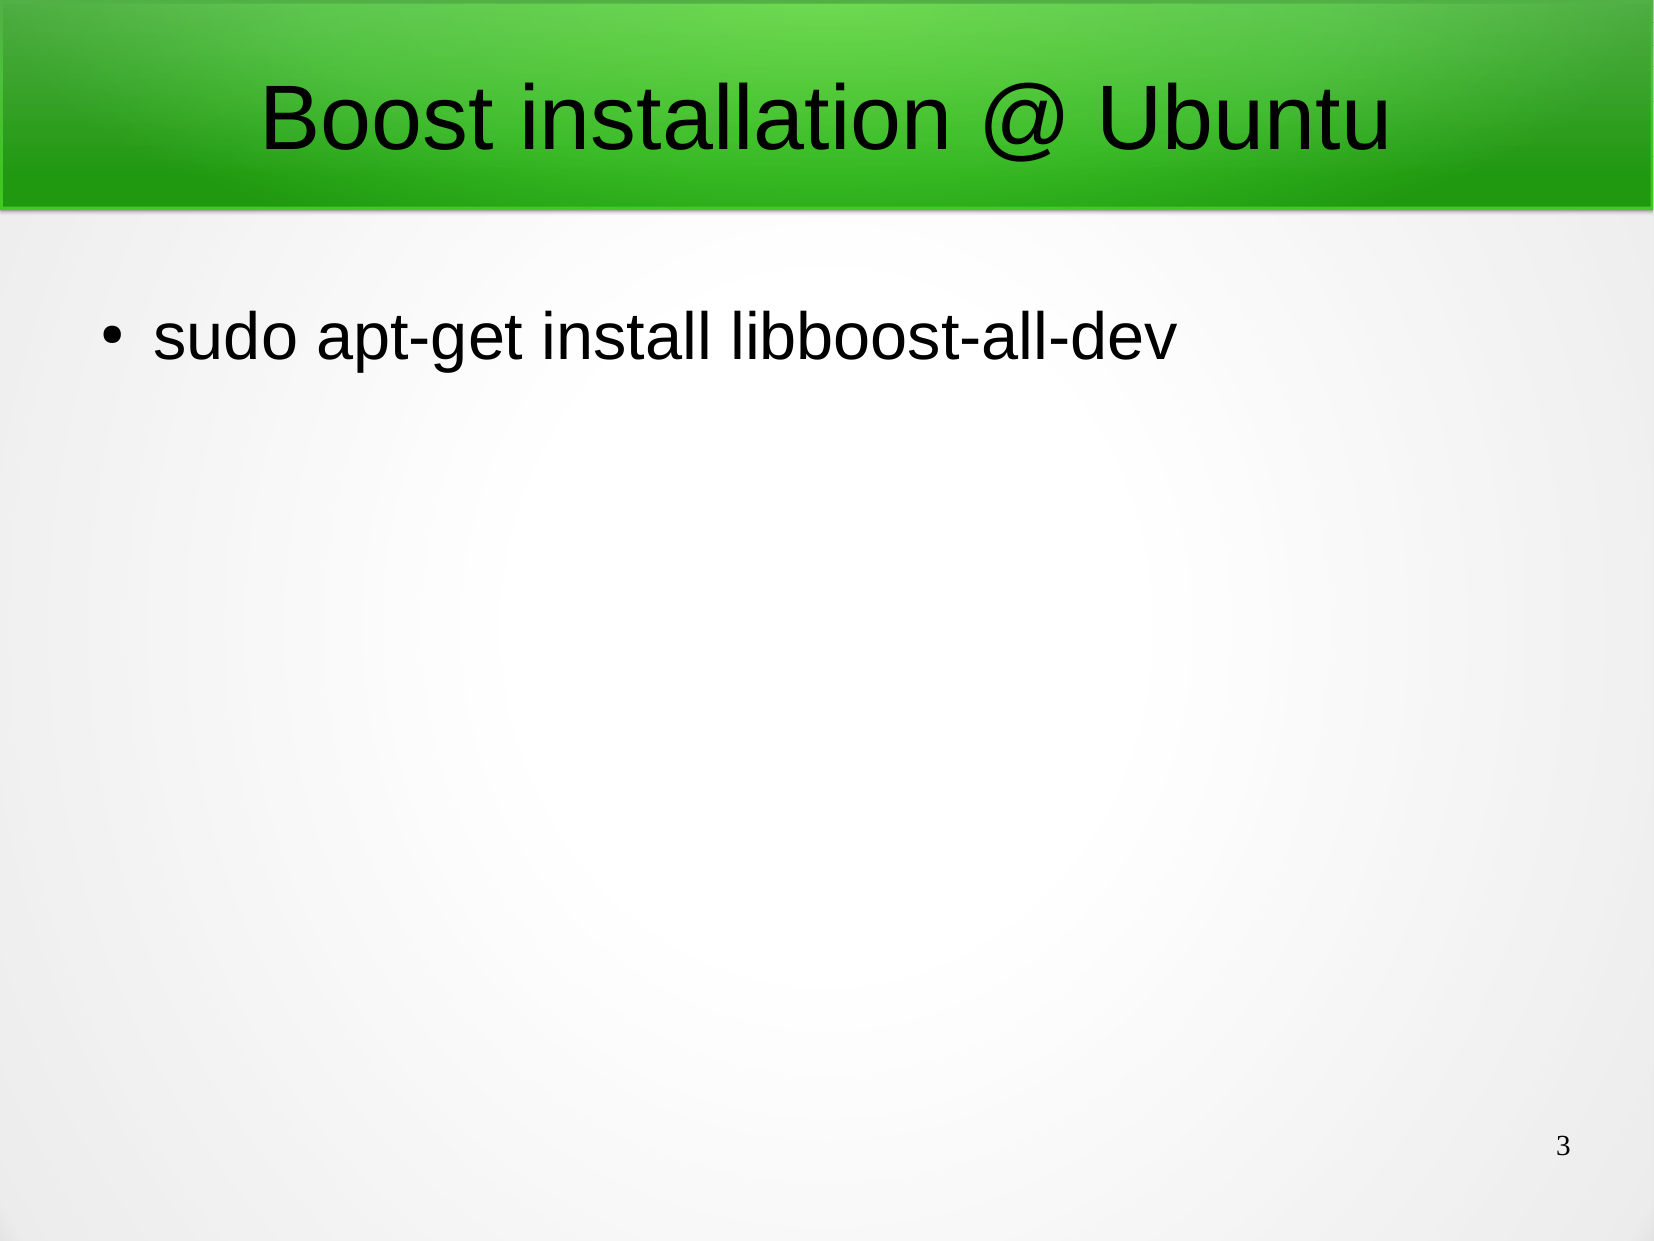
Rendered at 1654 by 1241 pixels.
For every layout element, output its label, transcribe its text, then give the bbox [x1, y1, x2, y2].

list sudo apt-get install libboost-all-dev [82, 299, 1571, 1019]
title Boost installation @ Ubuntu [82, 47, 1571, 189]
